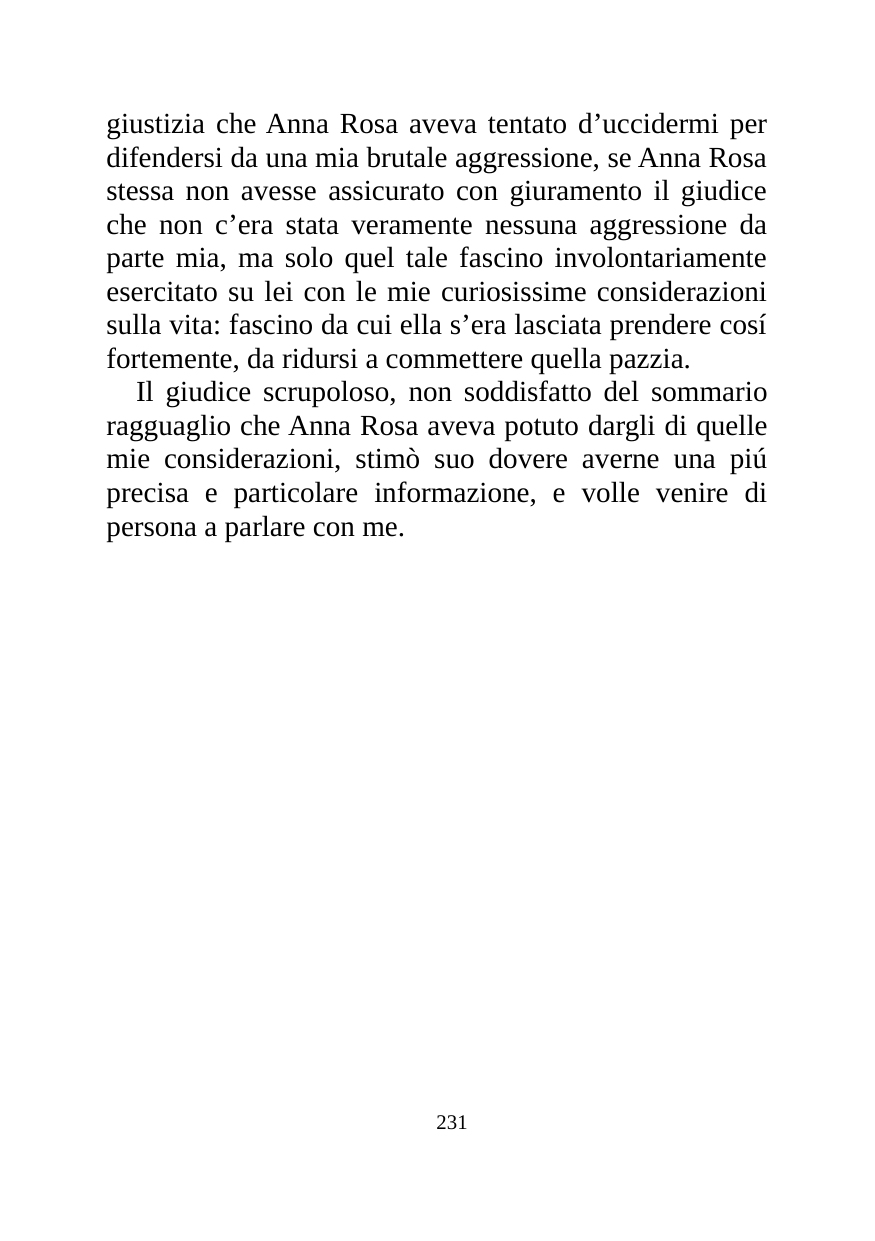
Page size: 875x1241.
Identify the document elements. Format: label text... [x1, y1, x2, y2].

text giustizia che Anna Rosa aveva tentato d’uccidermi per difendersi da una mia brutale aggressione, se Anna Rosa stessa non avesse assicurato con giuramento il giudice che non c’era stata veramente nessuna aggressione da parte mia, ma solo quel tale fascino involontariamente esercitato su lei con le mie curiosissime considerazioni sulla vita: fascino da cui ella s’era lasciata prendere cosí fortemente, da ridursi a commettere quella pazzia. [106, 106, 768, 374]
text Il giudice scrupoloso, non soddisfatto del sommario ragguaglio che Anna Rosa aveva potuto dargli di quelle mie considerazioni, stimò suo dovere averne una piú precisa e particolare informazione, e volle venire di persona a parlare con me. [106, 374, 768, 542]
